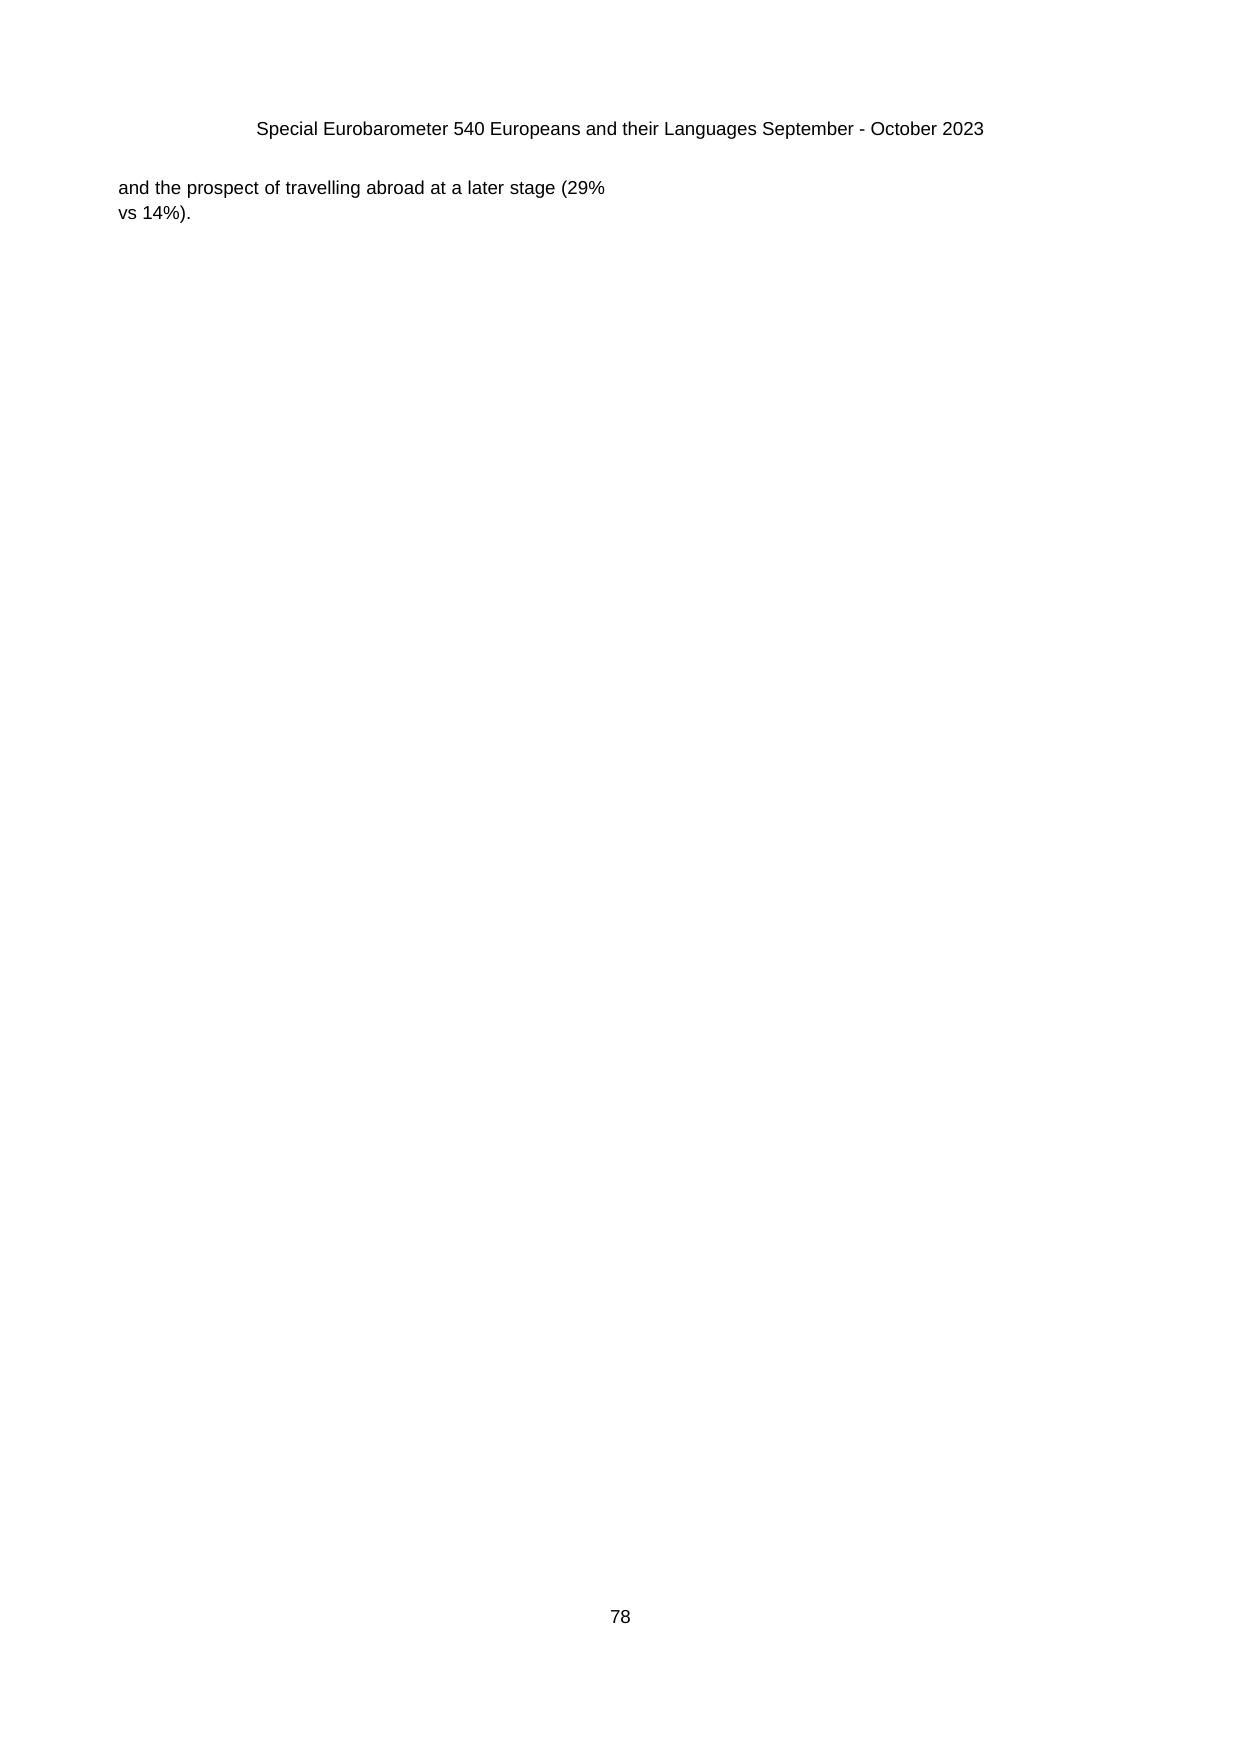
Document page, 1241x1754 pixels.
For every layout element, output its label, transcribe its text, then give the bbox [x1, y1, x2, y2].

text and the prospect of travelling abroad at a later stage (29% vs 14%). [118, 177, 605, 223]
